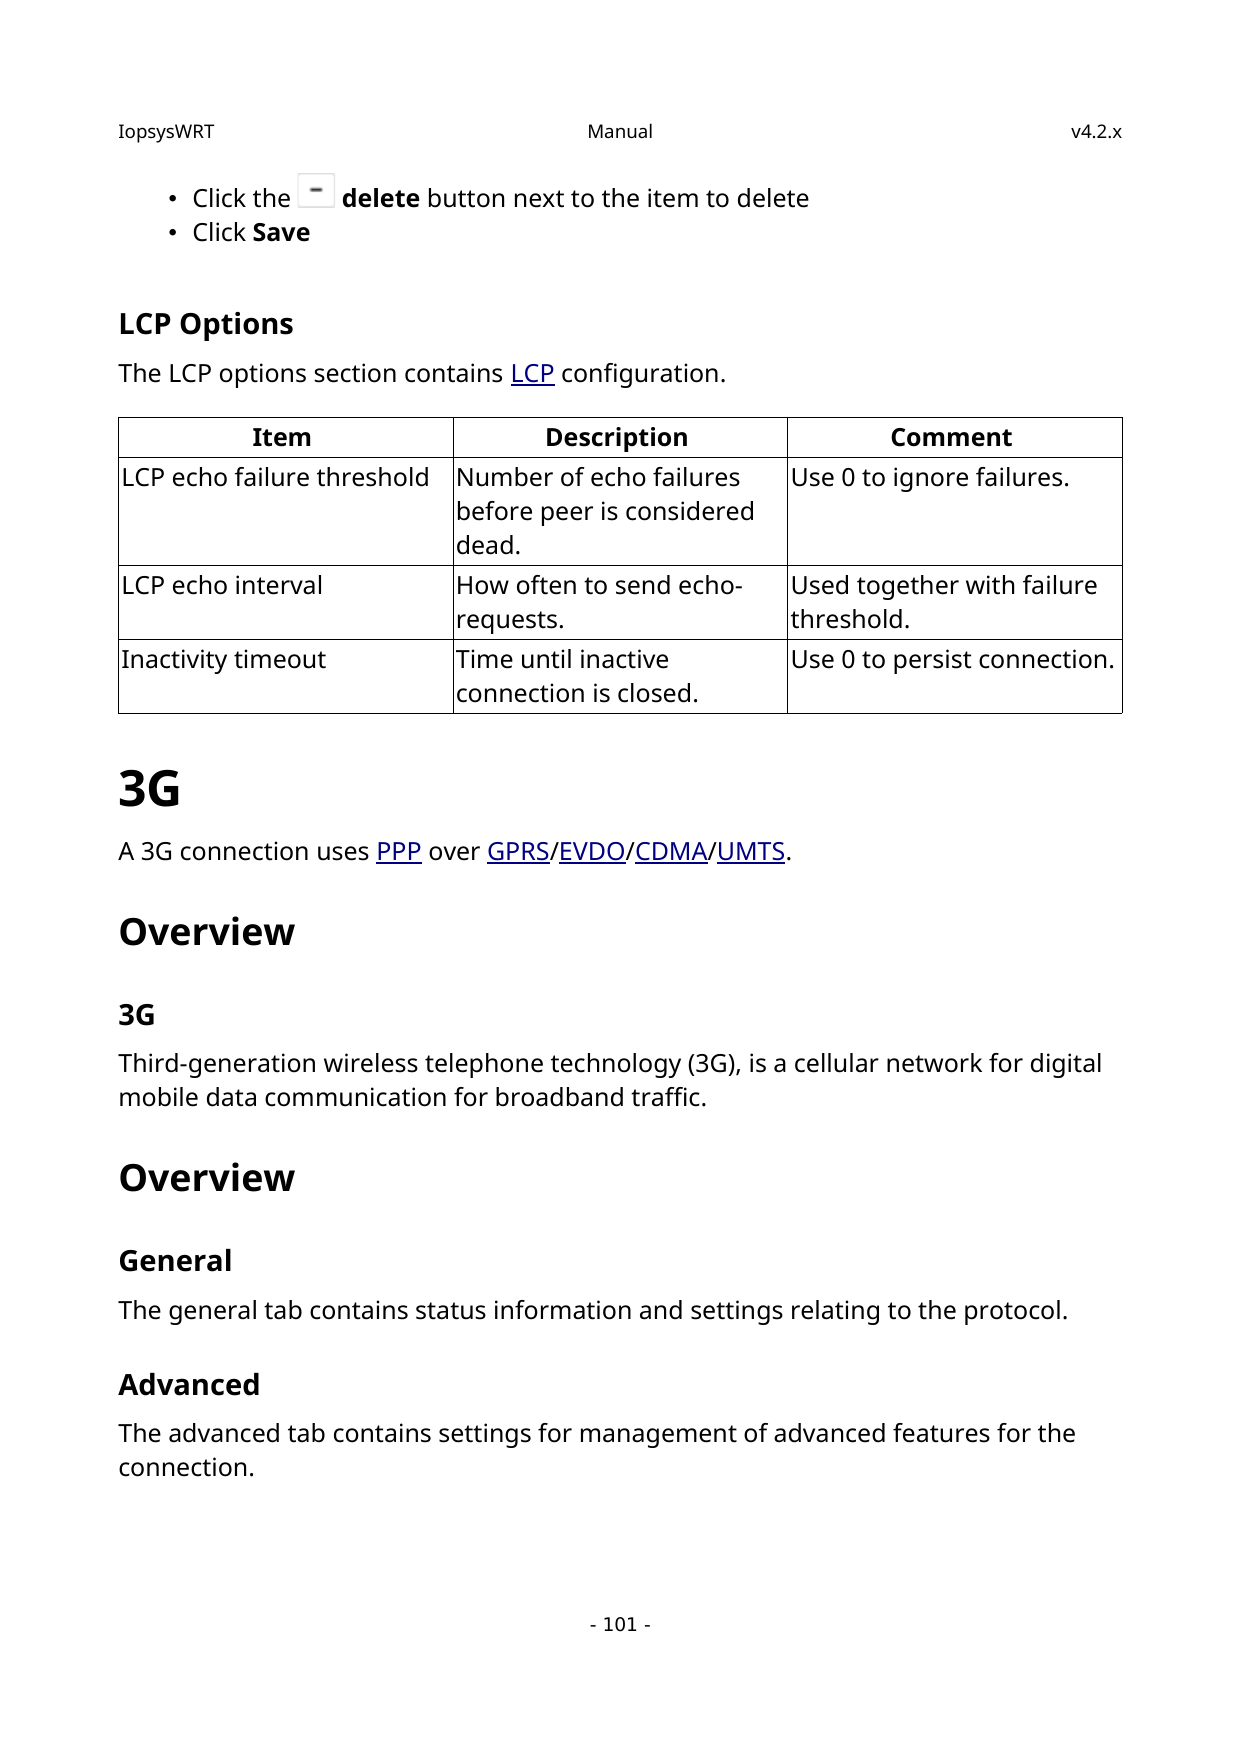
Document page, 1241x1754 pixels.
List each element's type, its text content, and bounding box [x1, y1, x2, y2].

table_cell How often to send echo-requests. [454, 566, 787, 639]
table_cell Use 0 to persist connection. [788, 640, 1122, 713]
text The general tab contains status information and settings relating to the protocol. [118, 1292, 1122, 1326]
subtitle 3G [118, 994, 1122, 1033]
table_cell Used together with failure threshold. [788, 566, 1122, 639]
table_header Comment [788, 418, 1122, 457]
picture [297, 173, 336, 208]
table_cell Use 0 to ignore failures. [788, 458, 1122, 565]
subtitle Advanced [118, 1364, 1122, 1403]
table_cell LCP echo interval [119, 566, 453, 639]
table_header Description [454, 418, 787, 457]
subtitle Overview [118, 1152, 1122, 1203]
subtitle Overview [118, 905, 1122, 956]
table_cell Inactivity timeout [119, 640, 453, 713]
subtitle LCP Options [118, 303, 1122, 343]
table_cell LCP echo failure threshold [119, 458, 453, 565]
list Click the delete button next to the item to delete [177, 173, 1122, 215]
list Click Save [177, 215, 1122, 249]
table_cell Time until inactive connection is closed. [454, 640, 787, 713]
subtitle General [118, 1240, 1122, 1280]
text Third-generation wireless telephone technology (3G), is a cellular network for digital mobile data communication for broadband traffic. [118, 1046, 1122, 1114]
text A 3G connection uses PPP over GPRS/EVDO/CDMA/UMTS. [118, 834, 1122, 868]
text The LCP options section contains LCP configuration. [118, 356, 1122, 389]
table_header Item [119, 418, 453, 457]
subtitle 3G [118, 753, 1122, 821]
table_cell Number of echo failures before peer is considered dead. [454, 458, 787, 565]
text The advanced tab contains settings for management of advanced features for the connection. [118, 1416, 1122, 1484]
